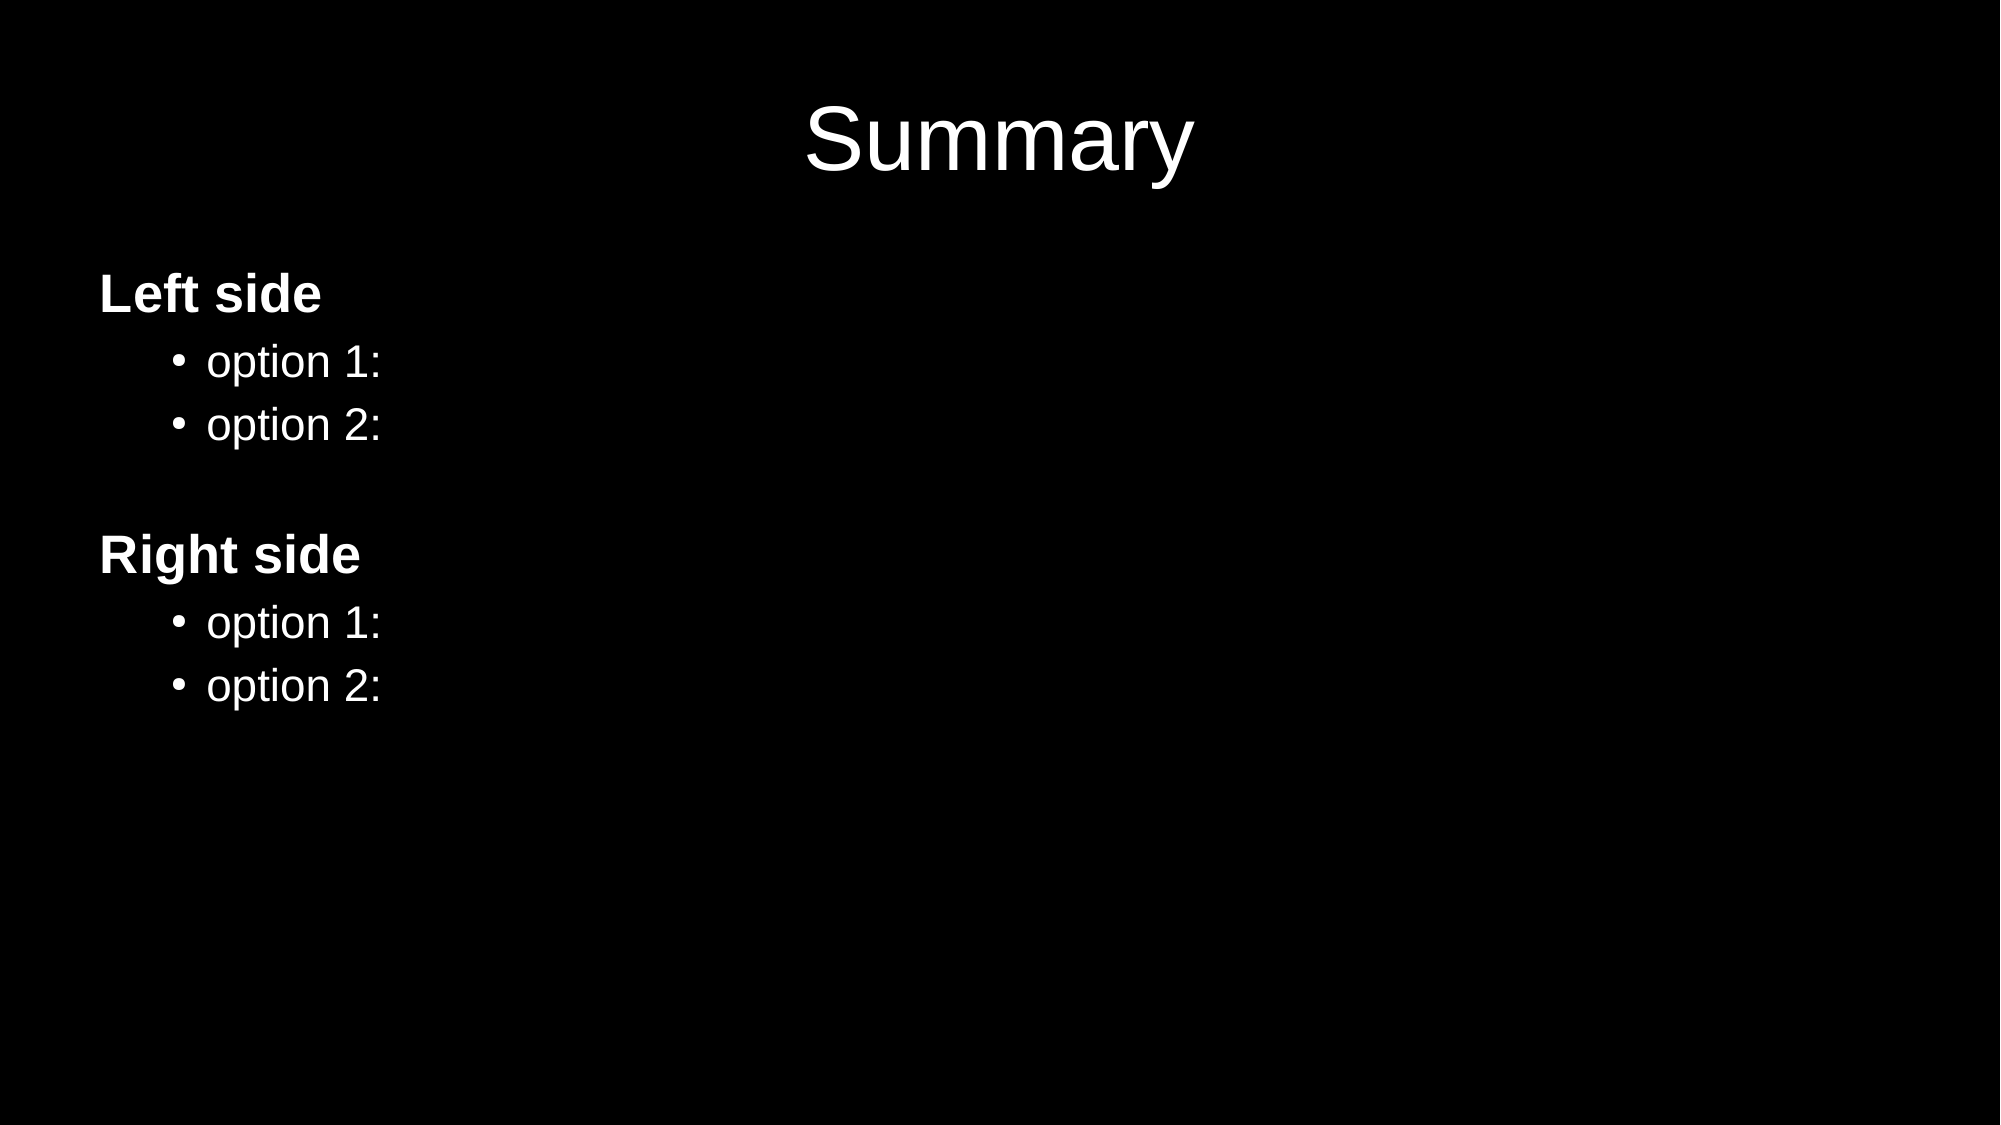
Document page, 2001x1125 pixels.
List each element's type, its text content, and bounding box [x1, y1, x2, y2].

title Summary [99, 44, 1900, 233]
subtitle Left side option 1: option 2: Right side option 1: option 2: [99, 263, 1900, 953]
